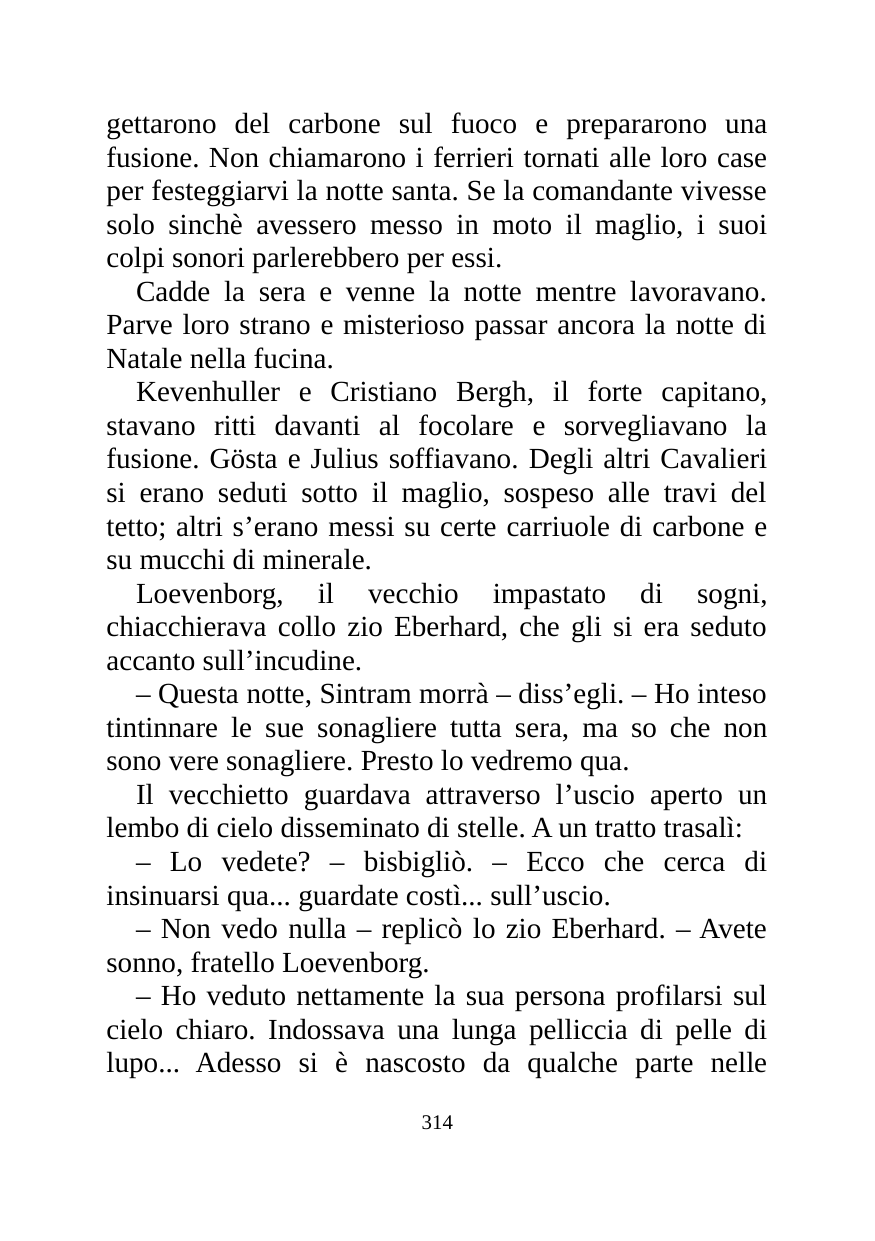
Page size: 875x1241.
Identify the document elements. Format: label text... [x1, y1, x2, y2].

text Cadde la sera e venne la notte mentre lavoravano. Parve loro strano e misterioso passar ancora la notte di Natale nella fucina. [106, 274, 768, 374]
text – Questa notte, Sintram morrà – diss’egli. – Ho inteso tintinnare le sue sonagliere tutta sera, ma so che non sono vere sonagliere. Presto lo vedremo qua. [106, 676, 768, 777]
text – Ho veduto nettamente la sua persona profilarsi sul cielo chiaro. Indossava una lunga pelliccia di pelle di lupo... Adesso si è nascosto da qualche parte nelle [106, 978, 768, 1079]
text – Lo vedete? – bisbigliò. – Ecco che cerca di insinuarsi qua... guardate costì... sull’uscio. [106, 844, 768, 911]
text gettarono del carbone sul fuoco e prepararono una fusione. Non chiamarono i ferrieri tornati alle loro case per festeggiarvi la notte santa. Se la comandante vivesse solo sinchè avessero messo in moto il maglio, i suoi colpi sonori parlerebbero per essi. [106, 106, 768, 274]
text Il vecchietto guardava attraverso l’uscio aperto un lembo di cielo disseminato di stelle. A un tratto trasalì: [106, 777, 768, 844]
text Kevenhuller e Cristiano Bergh, il forte capitano, stavano ritti davanti al focolare e sorvegliavano la fusione. Gösta e Julius soffiavano. Degli altri Cavalieri si erano seduti sotto il maglio, sospeso alle travi del tetto; altri s’erano messi su certe carriuole di carbone e su mucchi di minerale. [106, 374, 768, 576]
text – Non vedo nulla – replicò lo zio Eberhard. – Avete sonno, fratello Loevenborg. [106, 911, 768, 978]
text Loevenborg, il vecchio impastato di sogni, chiacchierava collo zio Eberhard, che gli si era seduto accanto sull’incudine. [106, 576, 768, 676]
